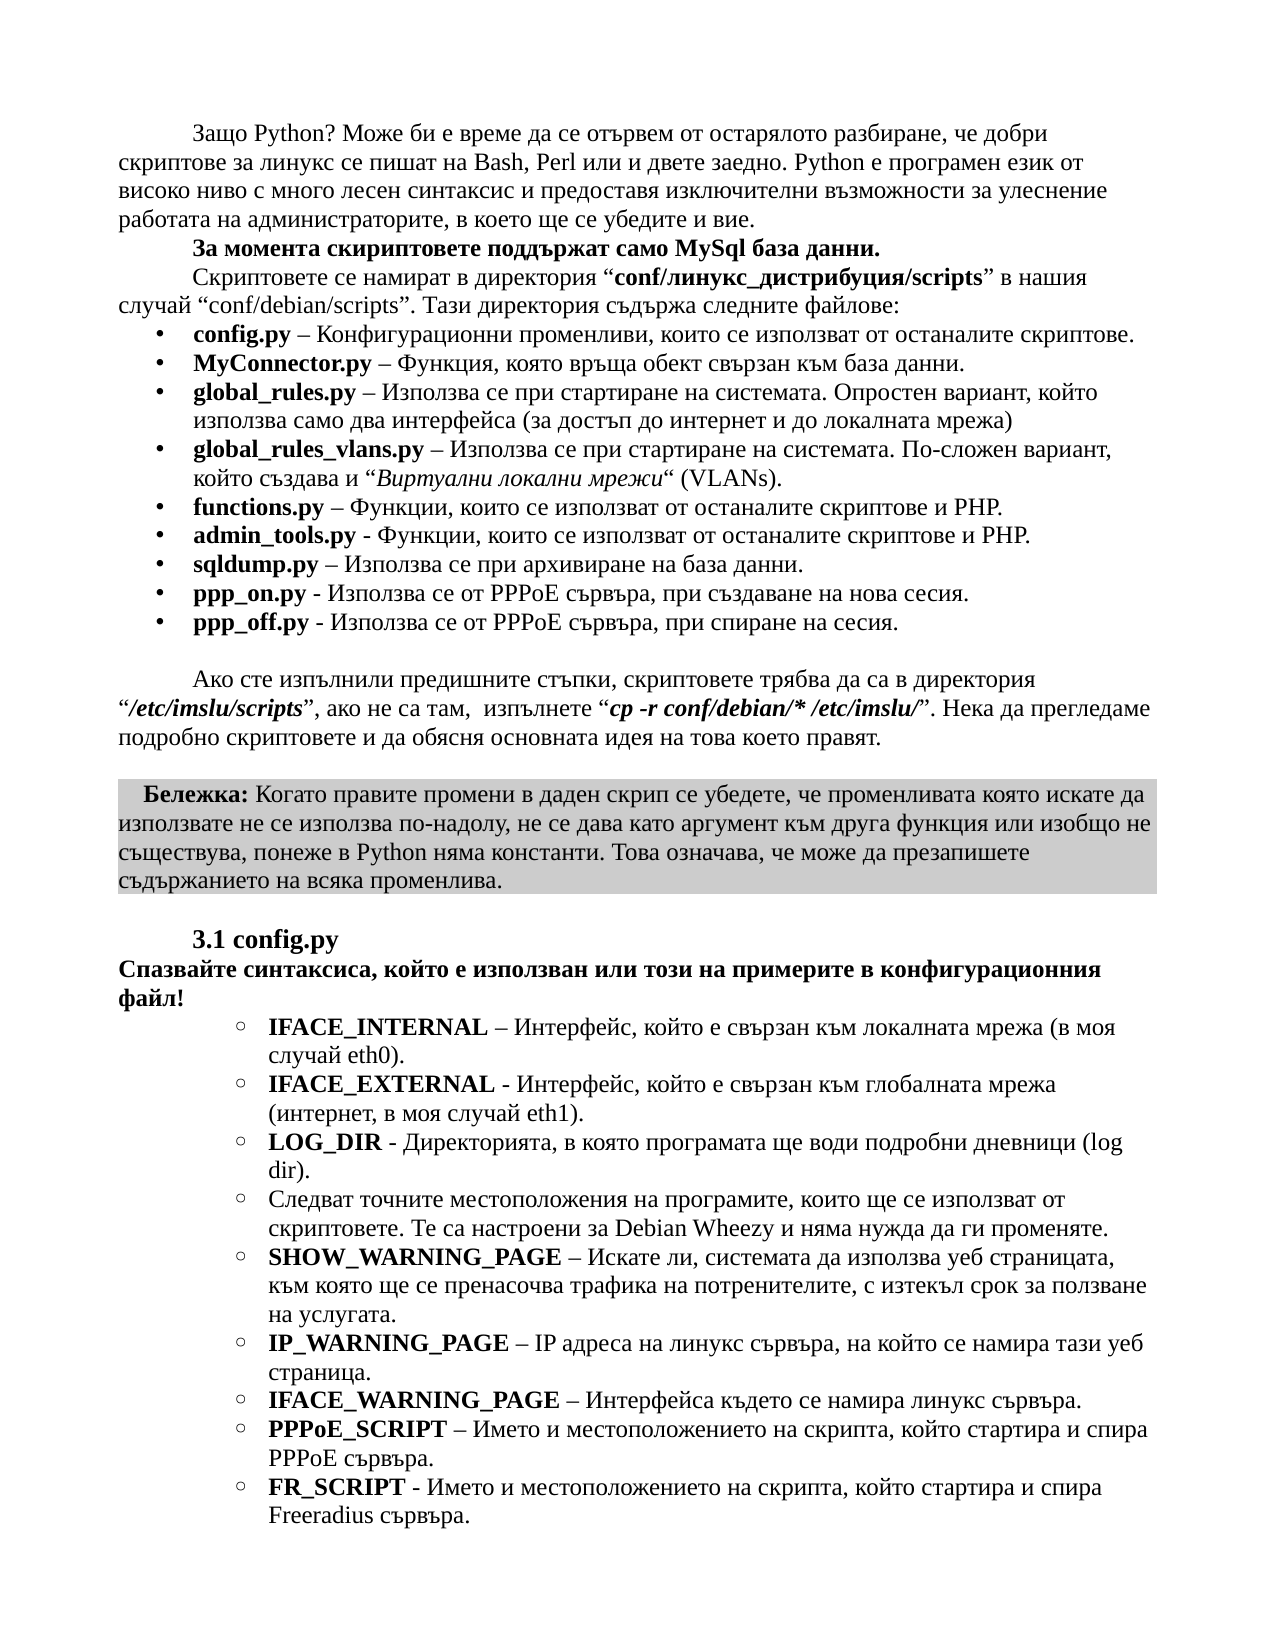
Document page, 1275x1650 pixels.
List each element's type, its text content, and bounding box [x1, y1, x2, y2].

list global_rules.py – Използва се при стартиране на системата. Опростен вариант, който използва само два интерфейса (за достъп до интернет и до локалната мрежа) [156, 377, 1157, 434]
list ppp_off.py - Използва се от PPPoE сървъра, при спиране на сесия. [156, 607, 1157, 636]
text За момента скириптовете поддържат само MySql база данни. [118, 233, 1157, 262]
list global_rules_vlans.py – Използва се при стартиране на системата. По-сложен вариант, който създава и “Виртуални локални мрежи“ (VLANs). [156, 434, 1157, 492]
text Скриптовете се намират в директория “conf/линукс_дистрибуция/scripts” в нашия случай “conf/debian/scripts”. Тази директория съдържа следните файлове: [118, 262, 1157, 319]
text Ако сте изпълнили предишните стъпки, скриптовете трябва да са в директория “/etc/imslu/scripts”, ако не са там, изпълнете “cp -r conf/debian/* /etc/imslu/”. Нека да прегледаме подробно скриптовете и да обясня основната идея на това което правят. [118, 664, 1157, 751]
list MyConnector.py – Функция, която връща обект свързан към база данни. [156, 348, 1157, 377]
list 3.1 config.py [154, 923, 1157, 954]
list IP_WARNING_PAGE – IP адреса на линукс сървъра, на който се намира тази уеб страница. [231, 1328, 1157, 1386]
list LOG_DIR - Директорията, в която програмата ще води подробни дневници (log dir). [231, 1127, 1157, 1184]
list admin_tools.py - Функции, които се използват от останалите скриптове и PHP. [156, 521, 1157, 549]
list sqldump.py – Използва се при архивиране на база данни. [156, 549, 1157, 578]
list functions.py – Функции, които се използват от останалите скриптове и PHP. [156, 492, 1157, 521]
text Защо Python? Може би е време да се отървем от остарялото разбиране, че добри скриптове за линукс се пишат на Bash, Perl или и двете заедно. Python е програмен език от високо ниво с много лесен синтаксис и предоставя изключителни възможности за улеснение работата на администраторите, в което ще се убедите и вие. [118, 118, 1157, 233]
list Следват точните местоположения на програмите, които ще се използват от скриптовете. Те са настроени за Debian Wheezy и няма нужда да ги променяте. [231, 1184, 1157, 1242]
list IFACE_INTERNAL – Интерфейс, който е свързан към локалната мрежа (в моя случай eth0). [231, 1012, 1157, 1069]
list ppp_on.py - Използва се от PPPoE сървъра, при създаване на нова сесия. [156, 578, 1157, 607]
text Бележка: Когато правите промени в даден скрип се убедете, че променливата която искате да използвате не се използва по-надолу, не се дава като аргумент към друга функция или изобщо не съществува, понеже в Python няма константи. Това означава, че може да презапишете съдържанието на всяка променлива. [118, 779, 1157, 894]
text Спазвайте синтаксиса, който е използван или този на примерите в конфигурационния файл! [118, 954, 1157, 1012]
list PPPoE_SCRIPT – Името и местоположението на скрипта, който стартира и спира PPPoE сървъра. [231, 1414, 1157, 1472]
list IFACE_WARNING_PAGE – Интерфейса където се намира линукс сървъра. [231, 1386, 1157, 1414]
list FR_SCRIPT - Името и местоположението на скрипта, който стартира и спира Freeradius сървъра. [231, 1472, 1157, 1529]
list SHOW_WARNING_PAGE – Искате ли, системата да използва уеб страницата, към която ще се пренасочва трафика на потренителите, с изтекъл срок за ползване на услугата. [231, 1242, 1157, 1328]
list IFACE_EXTERNAL - Интерфейс, който е свързан към глобалната мрежа (интернет, в моя случай eth1). [231, 1069, 1157, 1127]
list config.py – Конфигурационни променливи, които се използват от останалите скриптове. [156, 319, 1157, 348]
